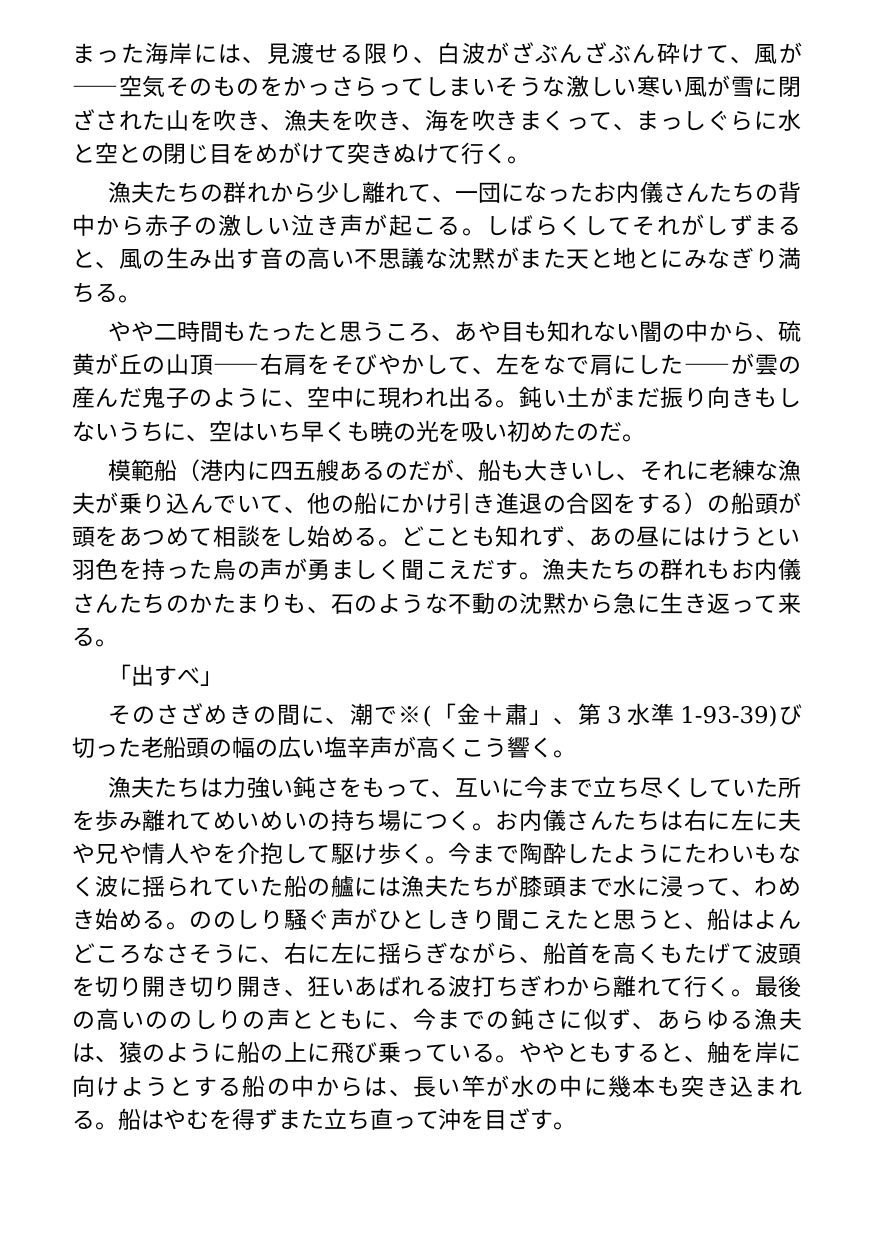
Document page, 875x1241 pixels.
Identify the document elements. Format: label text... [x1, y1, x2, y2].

text 模範船（港内に四五艘あるのだが、船も大きいし、それに老練な漁夫が乗り込んでいて、他の船にかけ引き進退の合図をする）の船頭が頭をあつめて相談をし始める。どことも知れず、あの昼にはけうとい羽色を持った烏の声が勇ましく聞こえだす。漁夫たちの群れもお内儀さんたちのかたまりも、石のような不動の沈黙から急に生き返って来る。 [72, 453, 802, 652]
text まった海岸には、見渡せる限り、白波がざぶんざぶん砕けて、風が――空気そのものをかっさらってしまいそうな激しい寒い風が雪に閉ざされた山を吹き、漁夫を吹き、海を吹きまくって、まっしぐらに水と空との閉じ目をめがけて突きぬけて行く。 [72, 36, 802, 169]
text そのさざめきの間に、潮で※(「金＋肅」、第3水準1-93-39)び切った老船頭の幅の広い塩辛声が高くこう響く。 [72, 697, 802, 763]
text 漁夫たちの群れから少し離れて、一団になったお内儀さんたちの背中から赤子の激しい泣き声が起こる。しばらくしてそれがしずまると、風の生み出す音の高い不思議な沈黙がまた天と地とにみなぎり満ちる。 [72, 175, 802, 308]
text 「出すべ」 [72, 658, 802, 691]
text 漁夫たちは力強い鈍さをもって、互いに今まで立ち尽くしていた所を歩み離れてめいめいの持ち場につく。お内儀さんたちは右に左に夫や兄や情人やを介抱して駆け歩く。今まで陶酔したようにたわいもなく波に揺られていた船の艫には漁夫たちが膝頭まで水に浸って、わめき始める。ののしり騒ぐ声がひとしきり聞こえたと思うと、船はよんどころなさそうに、右に左に揺らぎながら、船首を高くもたげて波頭を切り開き切り開き、狂いあばれる波打ちぎわから離れて行く。最後の高いののしりの声とともに、今までの鈍さに似ず、あらゆる漁夫は、猿のように船の上に飛び乗っている。ややともすると、舳を岸に向けようとする船の中からは、長い竿が水の中に幾本も突き込まれる。船はやむを得ずまた立ち直って沖を目ざす。 [72, 769, 802, 1135]
text やや二時間もたったと思うころ、あや目も知れない闇の中から、硫黄が丘の山頂――右肩をそびやかして、左をなで肩にした――が雲の産んだ鬼子のように、空中に現われ出る。鈍い土がまだ振り向きもしないうちに、空はいち早くも暁の光を吸い初めたのだ。 [72, 314, 802, 447]
